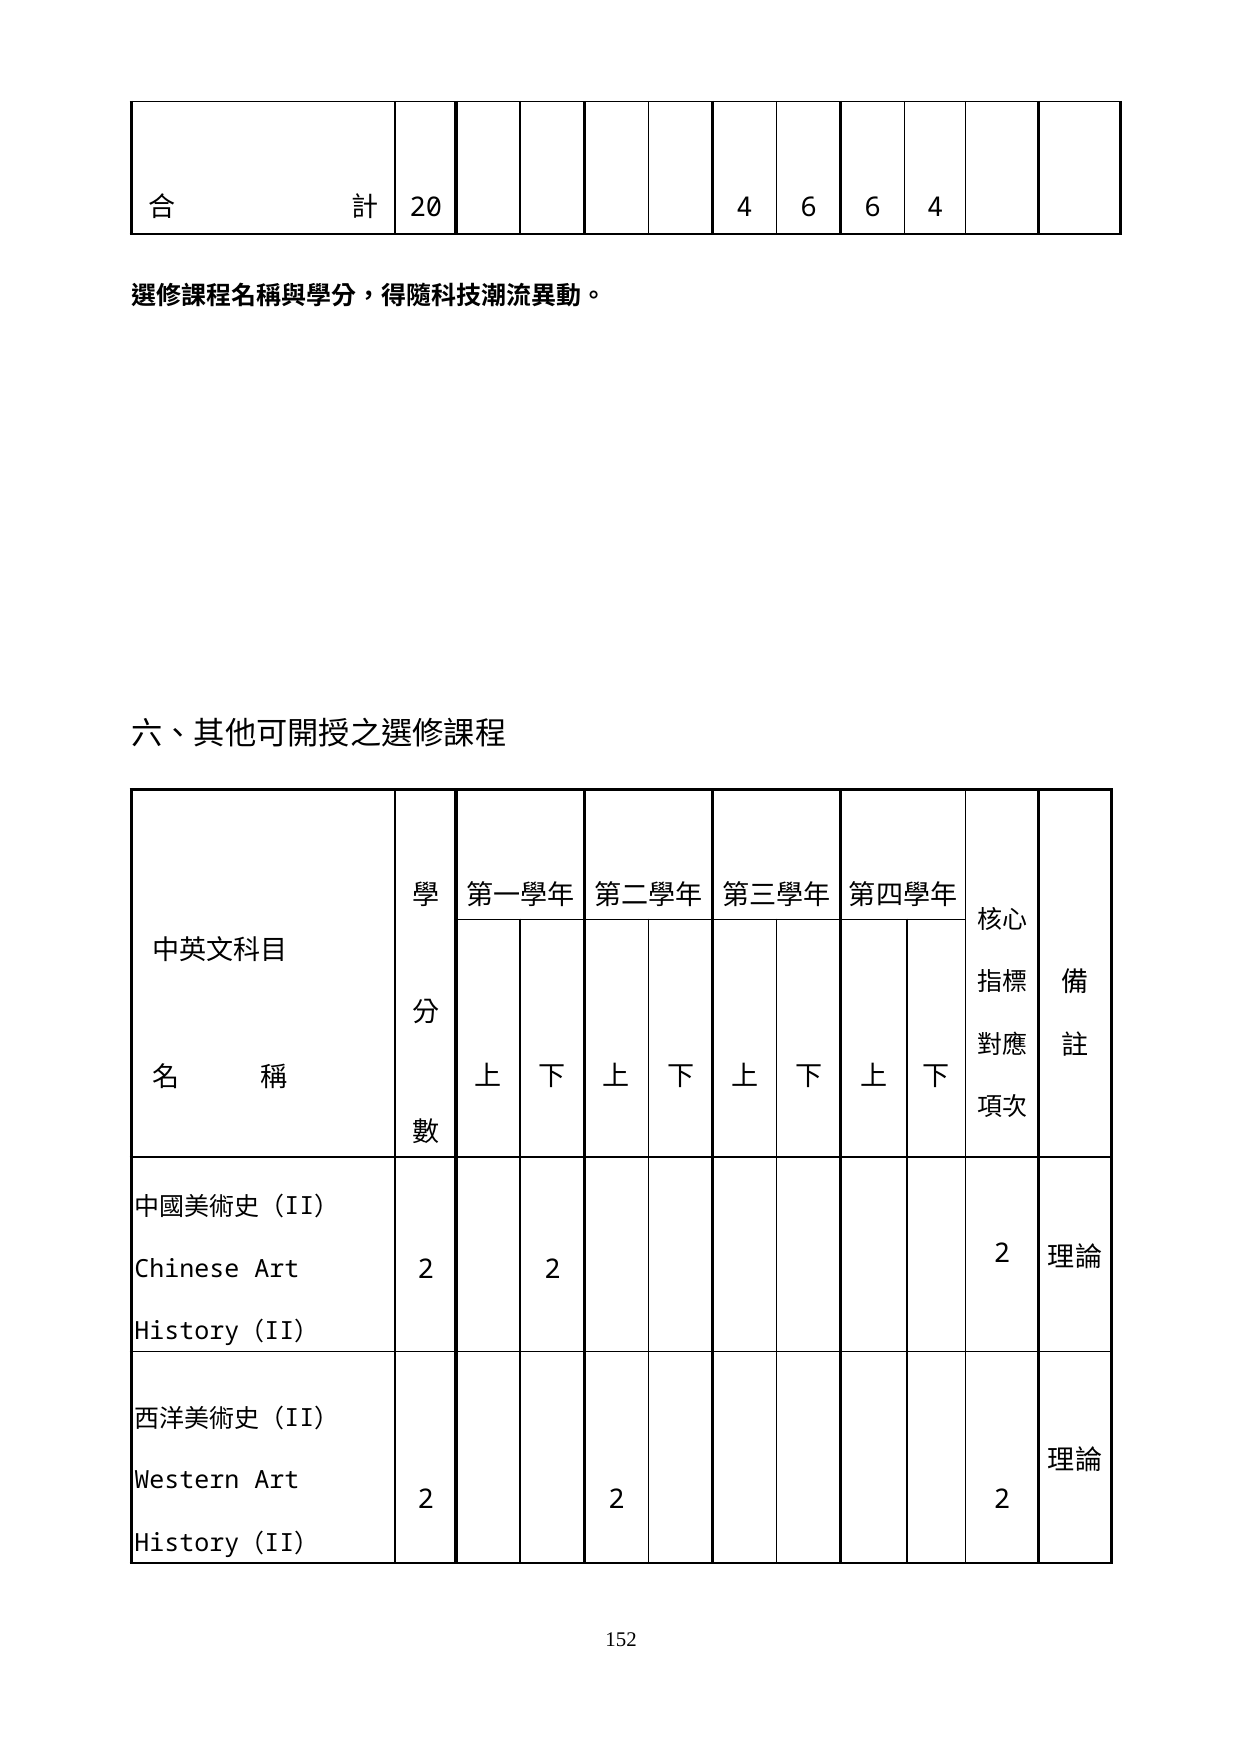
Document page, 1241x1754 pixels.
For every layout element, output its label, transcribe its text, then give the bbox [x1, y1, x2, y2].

table_cell 2 [396, 1352, 454, 1562]
table_cell [842, 1158, 906, 1351]
table_cell [649, 1352, 711, 1562]
table_cell [458, 1352, 519, 1562]
table_cell 上 [842, 920, 906, 1156]
table_cell [458, 1158, 519, 1351]
table_cell 2 [586, 1352, 648, 1562]
table_cell [777, 1158, 839, 1351]
text 六、其他可開授之選修課程 [131, 689, 1110, 752]
table_header 備 註 [1040, 791, 1110, 1156]
table_cell [714, 1158, 776, 1351]
table_header 第四學年 [842, 791, 965, 918]
table_header 第三學年 [714, 791, 839, 918]
table_cell [586, 102, 648, 233]
table_cell [908, 1352, 965, 1562]
table_cell [649, 1158, 711, 1351]
table_cell [521, 1352, 583, 1562]
table_cell 下 [521, 920, 583, 1156]
table_cell [1040, 102, 1119, 233]
table_cell [458, 102, 519, 233]
table_cell 中國美術史（II） Chinese Art History（II） [133, 1158, 394, 1351]
table_cell [586, 1158, 648, 1351]
table_cell [714, 1352, 776, 1562]
table_cell [521, 102, 583, 233]
table_cell 2 [966, 1352, 1037, 1562]
table_cell [777, 1352, 839, 1562]
table_header 第一學年 [458, 791, 583, 918]
table_cell 下 [908, 920, 965, 1156]
table_cell [842, 1352, 906, 1562]
table_cell 上 [586, 920, 648, 1156]
text 選修課程名稱與學分，得隨科技潮流異動。 [131, 252, 1110, 314]
table_cell 4 [714, 102, 776, 233]
table_cell [908, 1158, 965, 1351]
table_cell 6 [777, 102, 839, 233]
table_cell 理論 [1040, 1158, 1110, 1351]
table_header 中英文科目 名 稱 [133, 791, 394, 1156]
table_cell 理論 [1040, 1352, 1110, 1562]
table_cell [966, 102, 1037, 233]
table_cell 20 [396, 102, 454, 233]
table_cell 下 [649, 920, 711, 1156]
table_cell 上 [714, 920, 776, 1156]
table_cell 4 [905, 102, 965, 233]
table_cell 西洋美術史（II） Western Art History（II） [133, 1352, 394, 1562]
table_cell 下 [777, 920, 839, 1156]
table_cell 6 [842, 102, 904, 233]
table_cell 2 [396, 1158, 454, 1351]
table_cell [649, 102, 711, 233]
table_cell 合 計 [133, 102, 394, 233]
table_header 第二學年 [586, 791, 711, 918]
table_cell 2 [521, 1158, 583, 1351]
table_header 學 分 數 [396, 791, 454, 1156]
table_header 核心指標對應項次 [966, 791, 1037, 1156]
table_cell 2 [966, 1158, 1037, 1351]
table_cell 上 [458, 920, 519, 1156]
